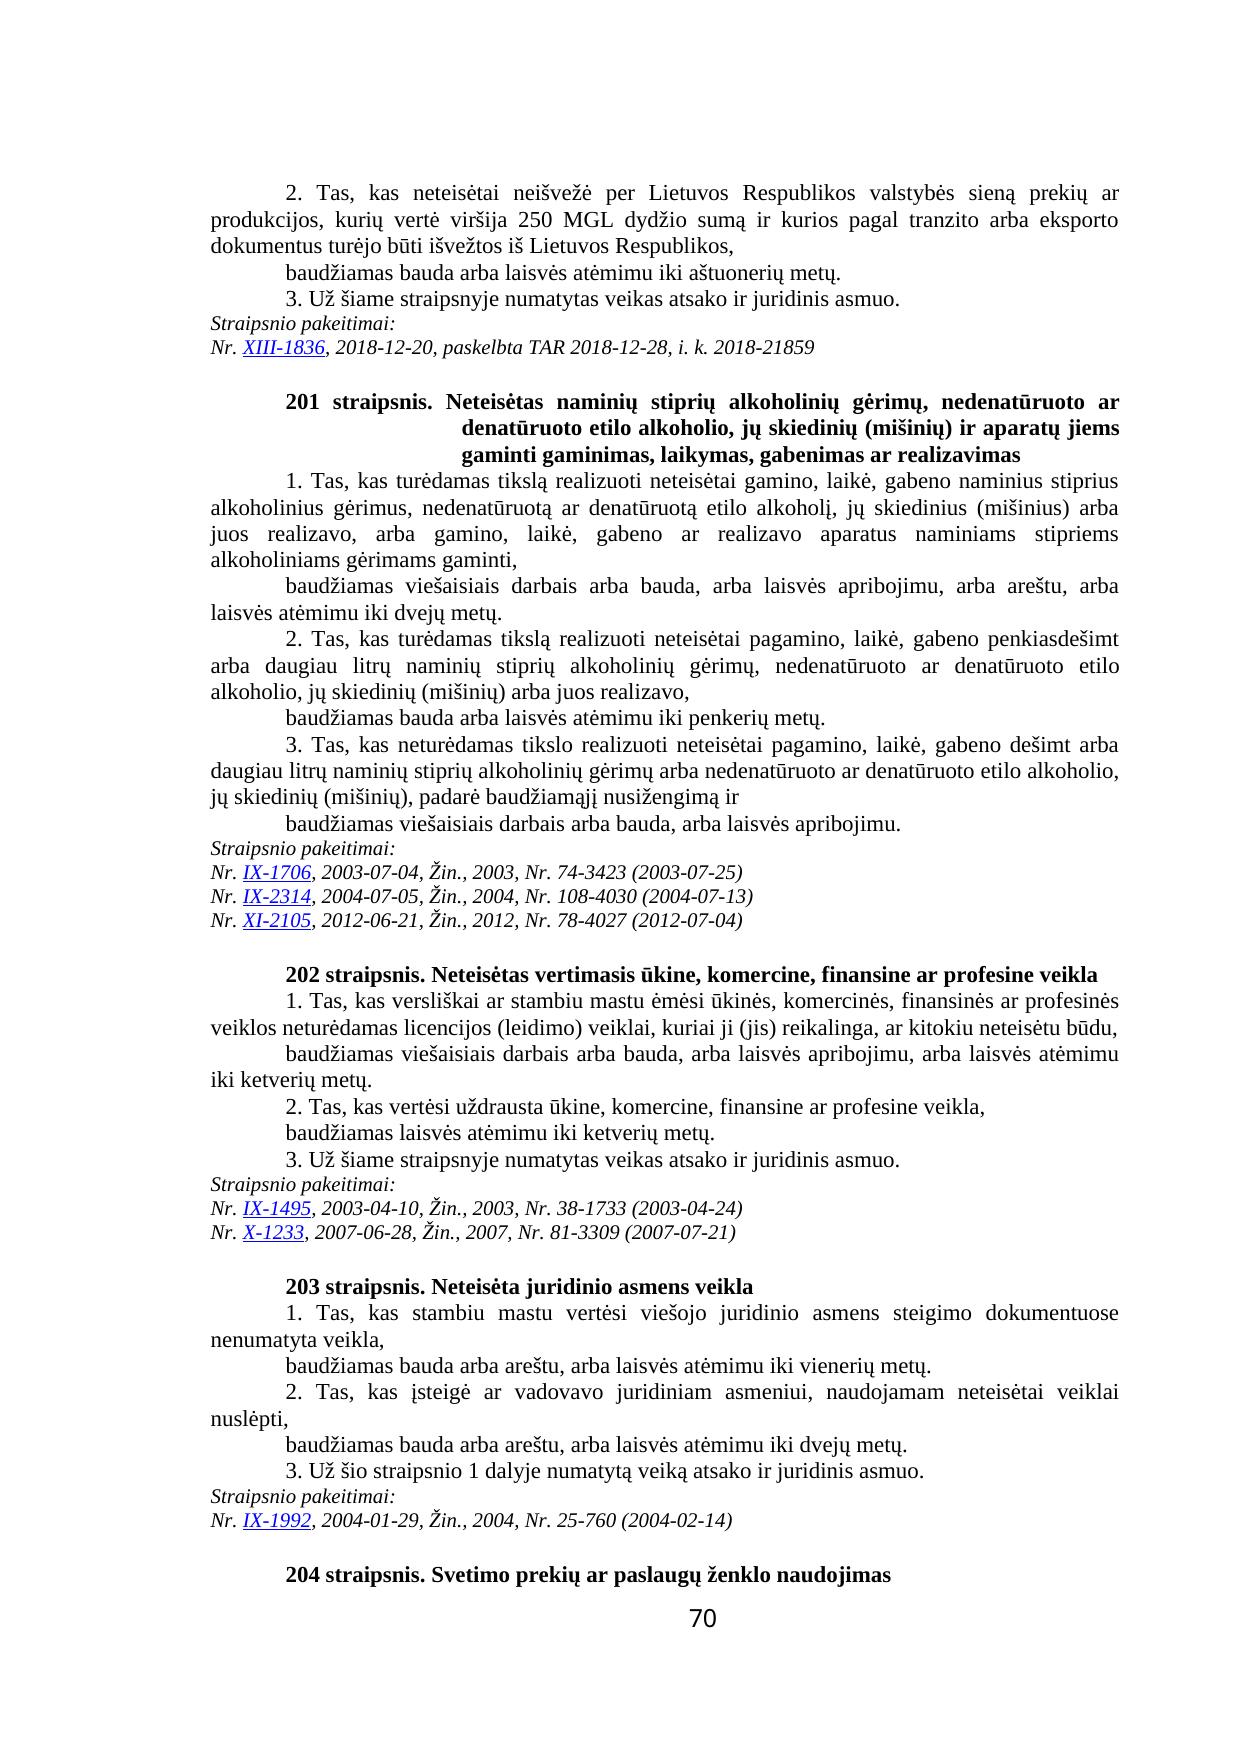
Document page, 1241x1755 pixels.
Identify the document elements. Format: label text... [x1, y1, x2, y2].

text baudžiamas viešaisiais darbais arba bauda, arba laisvės apribojimu, arba areštu, arba laisvės atėmimu iki dvejų metų. [210, 573, 1120, 625]
text Straipsnio pakeitimai: [210, 311, 1120, 335]
text baudžiamas bauda arba laisvės atėmimu iki penkerių metų. [210, 704, 1120, 731]
text 1. Tas, kas stambiu mastu vertėsi viešojo juridinio asmens steigimo dokumentuose nenumatyta veikla, [210, 1299, 1120, 1352]
text 201 straipsnis. Neteisėtas naminių stiprių alkoholinių gėrimų, nedenatūruoto ar denatūruoto etilo alkoholio, jų skiedinių (mišinių) ir aparatų jiems gaminti gaminimas, laikymas, gabenimas ar realizavimas [285, 388, 1120, 467]
text Nr. XI-2105, 2012-06-21, Žin., 2012, Nr. 78-4027 (2012-07-04) [210, 908, 1120, 932]
text 2. Tas, kas įsteigė ar vadovavo juridiniam asmeniui, naudojamam neteisėtai veiklai nuslėpti, [210, 1378, 1120, 1431]
text baudžiamas laisvės atėmimu iki ketverių metų. [210, 1119, 1120, 1146]
text baudžiamas bauda arba laisvės atėmimu iki aštuonerių metų. [210, 258, 1120, 285]
text 1. Tas, kas versliškai ar stambiu mastu ėmėsi ūkinės, komercinės, finansinės ar profesinės veiklos neturėdamas licencijos (leidimo) veiklai, kuriai ji (jis) reikalinga, ar kitokiu neteisėtu būdu, [210, 987, 1120, 1040]
text 2. Tas, kas turėdamas tikslą realizuoti neteisėtai pagamino, laikė, gabeno penkiasdešimt arba daugiau litrų naminių stiprių alkoholinių gėrimų, nedenatūruoto ar denatūruoto etilo alkoholio, jų skiedinių (mišinių) arba juos realizavo, [210, 625, 1120, 704]
text 3. Už šio straipsnio 1 dalyje numatytą veiką atsako ir juridinis asmuo. [210, 1457, 1120, 1484]
text 203 straipsnis. Neteisėta juridinio asmens veikla [210, 1273, 1120, 1299]
text Nr. XIII-1836, 2018-12-20, paskelbta TAR 2018-12-28, i. k. 2018-21859 [210, 335, 1120, 359]
text Nr. IX-2314, 2004-07-05, Žin., 2004, Nr. 108-4030 (2004-07-13) [210, 884, 1120, 908]
text baudžiamas viešaisiais darbais arba bauda, arba laisvės apribojimu. [210, 810, 1120, 836]
text 204 straipsnis. Svetimo prekių ar paslaugų ženklo naudojimas [210, 1561, 1120, 1587]
text Straipsnio pakeitimai: [210, 1172, 1120, 1196]
text 2. Tas, kas vertėsi uždrausta ūkine, komercine, finansine ar profesine veikla, [210, 1093, 1120, 1119]
text Straipsnio pakeitimai: [210, 1484, 1120, 1508]
text baudžiamas viešaisiais darbais arba bauda, arba laisvės apribojimu, arba laisvės atėmimu iki ketverių metų. [210, 1040, 1120, 1093]
text 3. Už šiame straipsnyje numatytas veikas atsako ir juridinis asmuo. [210, 285, 1120, 311]
text 202 straipsnis. Neteisėtas vertimasis ūkine, komercine, finansine ar profesine veikla [285, 961, 1120, 987]
text 3. Tas, kas neturėdamas tikslo realizuoti neteisėtai pagamino, laikė, gabeno dešimt arba daugiau litrų naminių stiprių alkoholinių gėrimų arba nedenatūruoto ar denatūruoto etilo alkoholio, jų skiedinių (mišinių), padarė baudžiamąjį nusižengimą ir [210, 731, 1120, 810]
text baudžiamas bauda arba areštu, arba laisvės atėmimu iki dvejų metų. [210, 1431, 1120, 1457]
text 3. Už šiame straipsnyje numatytas veikas atsako ir juridinis asmuo. [210, 1146, 1120, 1172]
text Nr. X-1233, 2007-06-28, Žin., 2007, Nr. 81-3309 (2007-07-21) [210, 1220, 1120, 1244]
text 2. Tas, kas neteisėtai neišvežė per Lietuvos Respublikos valstybės sieną prekių ar produkcijos, kurių vertė viršija 250 MGL dydžio sumą ir kurios pagal tranzito arba eksporto dokumentus turėjo būti išvežtos iš Lietuvos Respublikos, [210, 179, 1120, 258]
text Nr. IX-1495, 2003-04-10, Žin., 2003, Nr. 38-1733 (2003-04-24) [210, 1196, 1120, 1220]
text Nr. IX-1706, 2003-07-04, Žin., 2003, Nr. 74-3423 (2003-07-25) [210, 860, 1120, 884]
text 1. Tas, kas turėdamas tikslą realizuoti neteisėtai gamino, laikė, gabeno naminius stiprius alkoholinius gėrimus, nedenatūruotą ar denatūruotą etilo alkoholį, jų skiedinius (mišinius) arba juos realizavo, arba gamino, laikė, gabeno ar realizavo aparatus naminiams stipriems alkoholiniams gėrimams gaminti, [210, 467, 1120, 573]
text baudžiamas bauda arba areštu, arba laisvės atėmimu iki vienerių metų. [210, 1352, 1120, 1378]
text Nr. IX-1992, 2004-01-29, Žin., 2004, Nr. 25-760 (2004-02-14) [210, 1508, 1120, 1532]
text Straipsnio pakeitimai: [210, 836, 1120, 860]
